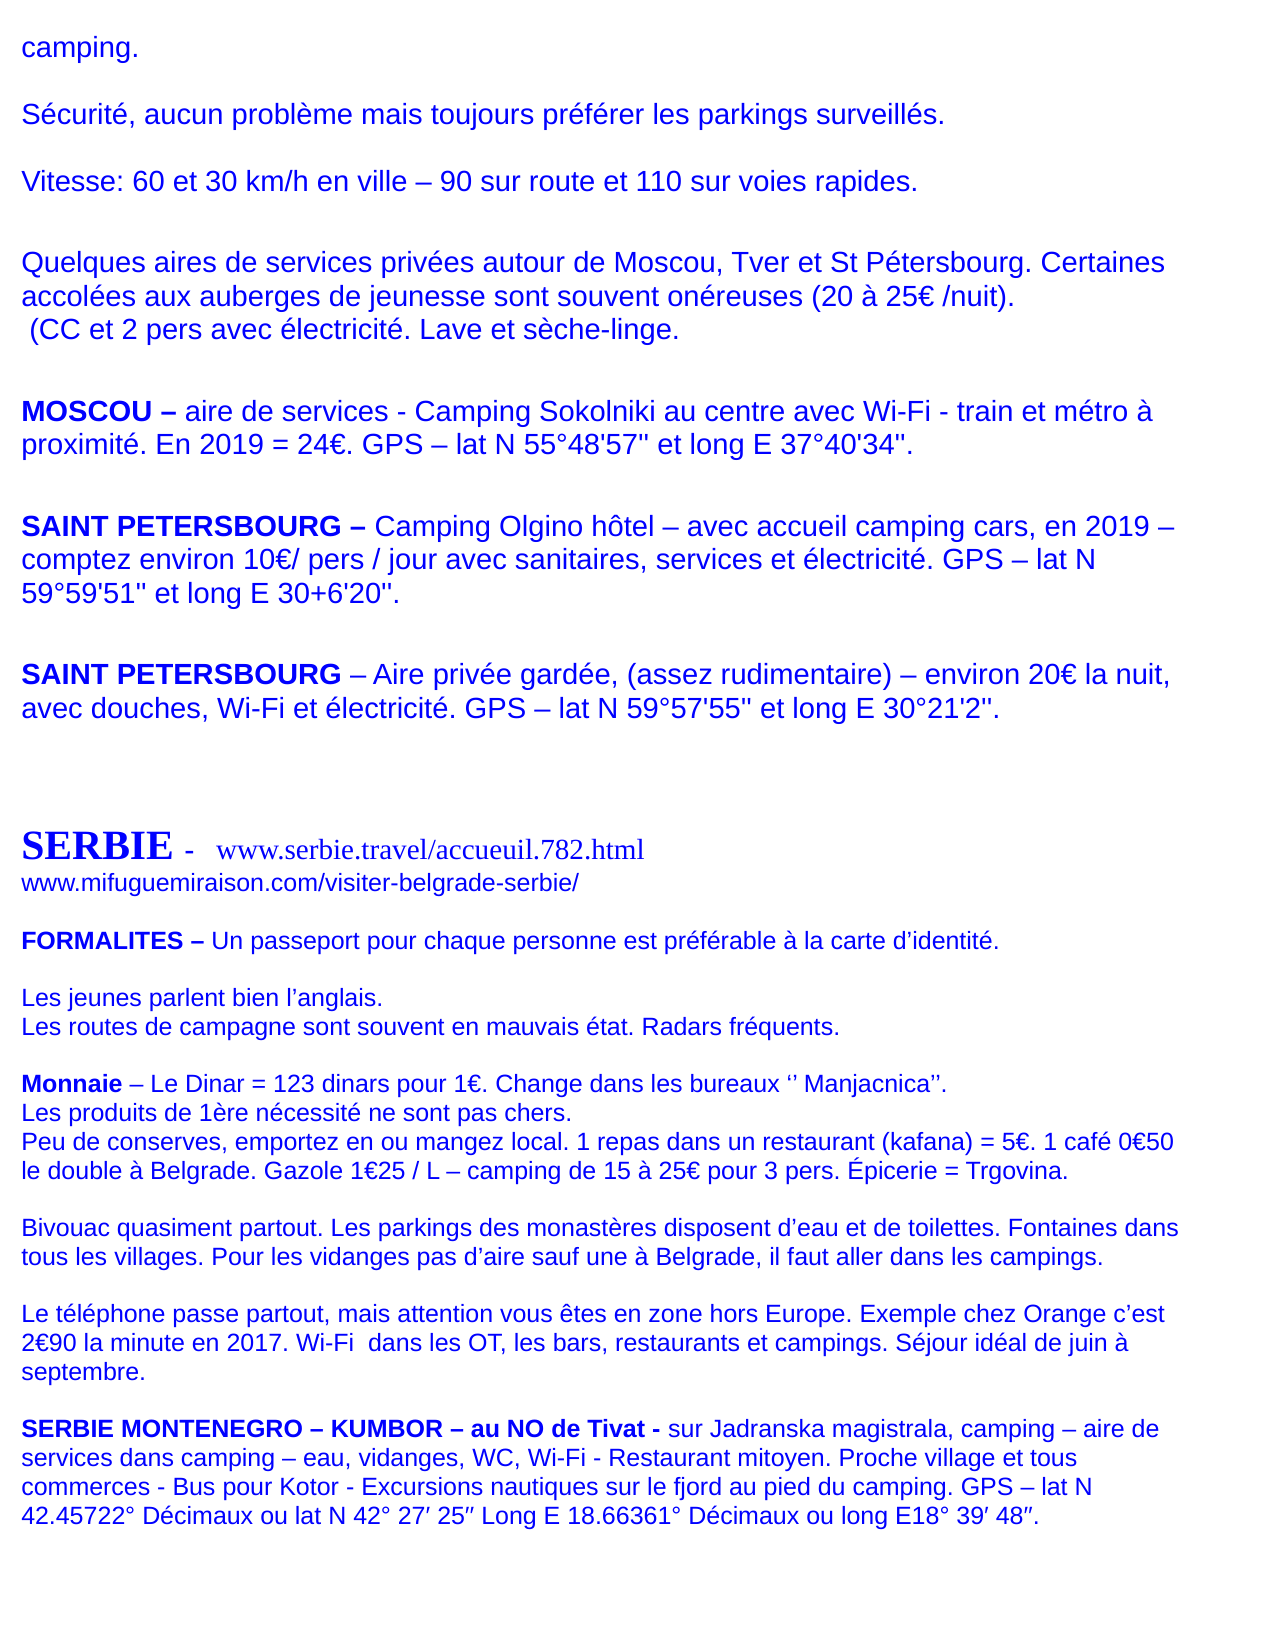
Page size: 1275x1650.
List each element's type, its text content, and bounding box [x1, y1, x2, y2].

text camping. [21, 29, 1196, 63]
text Peu de conserves, emportez en ou mangez local. 1 repas dans un restaurant (kafana) = 5€. 1 café 0€50 le double à Belgrade. Gazole 1€25 / L – camping de 15 à 25€ pour 3 pers. Épicerie = Trgovina. [21, 1127, 1196, 1184]
text www.mifuguemiraison.com/visiter-belgrade-serbie/ [21, 868, 1196, 897]
text FORMALITES – Un passeport pour chaque personne est préférable à la carte d’identité. [21, 926, 1196, 954]
text Monnaie – Le Dinar = 123 dinars pour 1€. Change dans les bureaux ‘’ Manjacnica’’. [21, 1069, 1196, 1098]
text MOSCOU – aire de services - Camping Sokolniki au centre avec Wi-Fi - train et métro à proximité. En 2019 = 24€. GPS – lat N 55°48'57'' et long E 37°40'34''. [21, 394, 1196, 461]
text SAINT PETERSBOURG – Aire privée gardée, (assez rudimentaire) – environ 20€ la nuit, avec douches, Wi-Fi et électricité. GPS – lat N 59°57'55'' et long E 30°21'2''. [21, 657, 1196, 724]
text SERBIE - www.serbie.travel/accueuil.782.html [21, 820, 1196, 868]
text Les produits de 1ère nécessité ne sont pas chers. [21, 1098, 1196, 1127]
text Quelques aires de services privées autour de Moscou, Tver et St Pétersbourg. Certaines accolées aux auberges de jeunesse sont souvent onéreuses (20 à 25€ /nuit). [21, 245, 1196, 312]
text Les jeunes parlent bien l’anglais. [21, 983, 1196, 1012]
text Le téléphone passe partout, mais attention vous êtes en zone hors Europe. Exemple chez Orange c’est 2€90 la minute en 2017. Wi-Fi dans les OT, les bars, restaurants et campings. Séjour idéal de juin à septembre. [21, 1299, 1196, 1386]
text Bivouac quasiment partout. Les parkings des monastères disposent d’eau et de toilettes. Fontaines dans tous les villages. Pour les vidanges pas d’aire sauf une à Belgrade, il faut aller dans les campings. [21, 1213, 1196, 1271]
text (CC et 2 pers avec électricité. Lave et sèche-linge. [21, 312, 1196, 346]
text Sécurité, aucun problème mais toujours préférer les parkings surveillés. [21, 97, 1196, 130]
text Vitesse: 60 et 30 km/h en ville – 90 sur route et 110 sur voies rapides. [21, 164, 1196, 197]
text SERBIE MONTENEGRO – KUMBOR – au NO de Tivat - sur Jadranska magistrala, camping – aire de services dans camping – eau, vidanges, WC, Wi-Fi - Restaurant mitoyen. Proche village et tous commerces - Bus pour Kotor - Excursions nautiques sur le fjord au pied du camping. GPS – lat N 42.45722° Décimaux ou lat N 42° 27′ 25′′ Long E 18.66361° Décimaux ou long E18° 39′ 48′′. [21, 1414, 1196, 1529]
text Les routes de campagne sont souvent en mauvais état. Radars fréquents. [21, 1012, 1196, 1041]
text SAINT PETERSBOURG – Camping Olgino hôtel – avec accueil camping cars, en 2019 – comptez environ 10€/ pers / jour avec sanitaires, services et électricité. GPS – lat N 59°59'51'' et long E 30+6'20''. [21, 509, 1196, 609]
